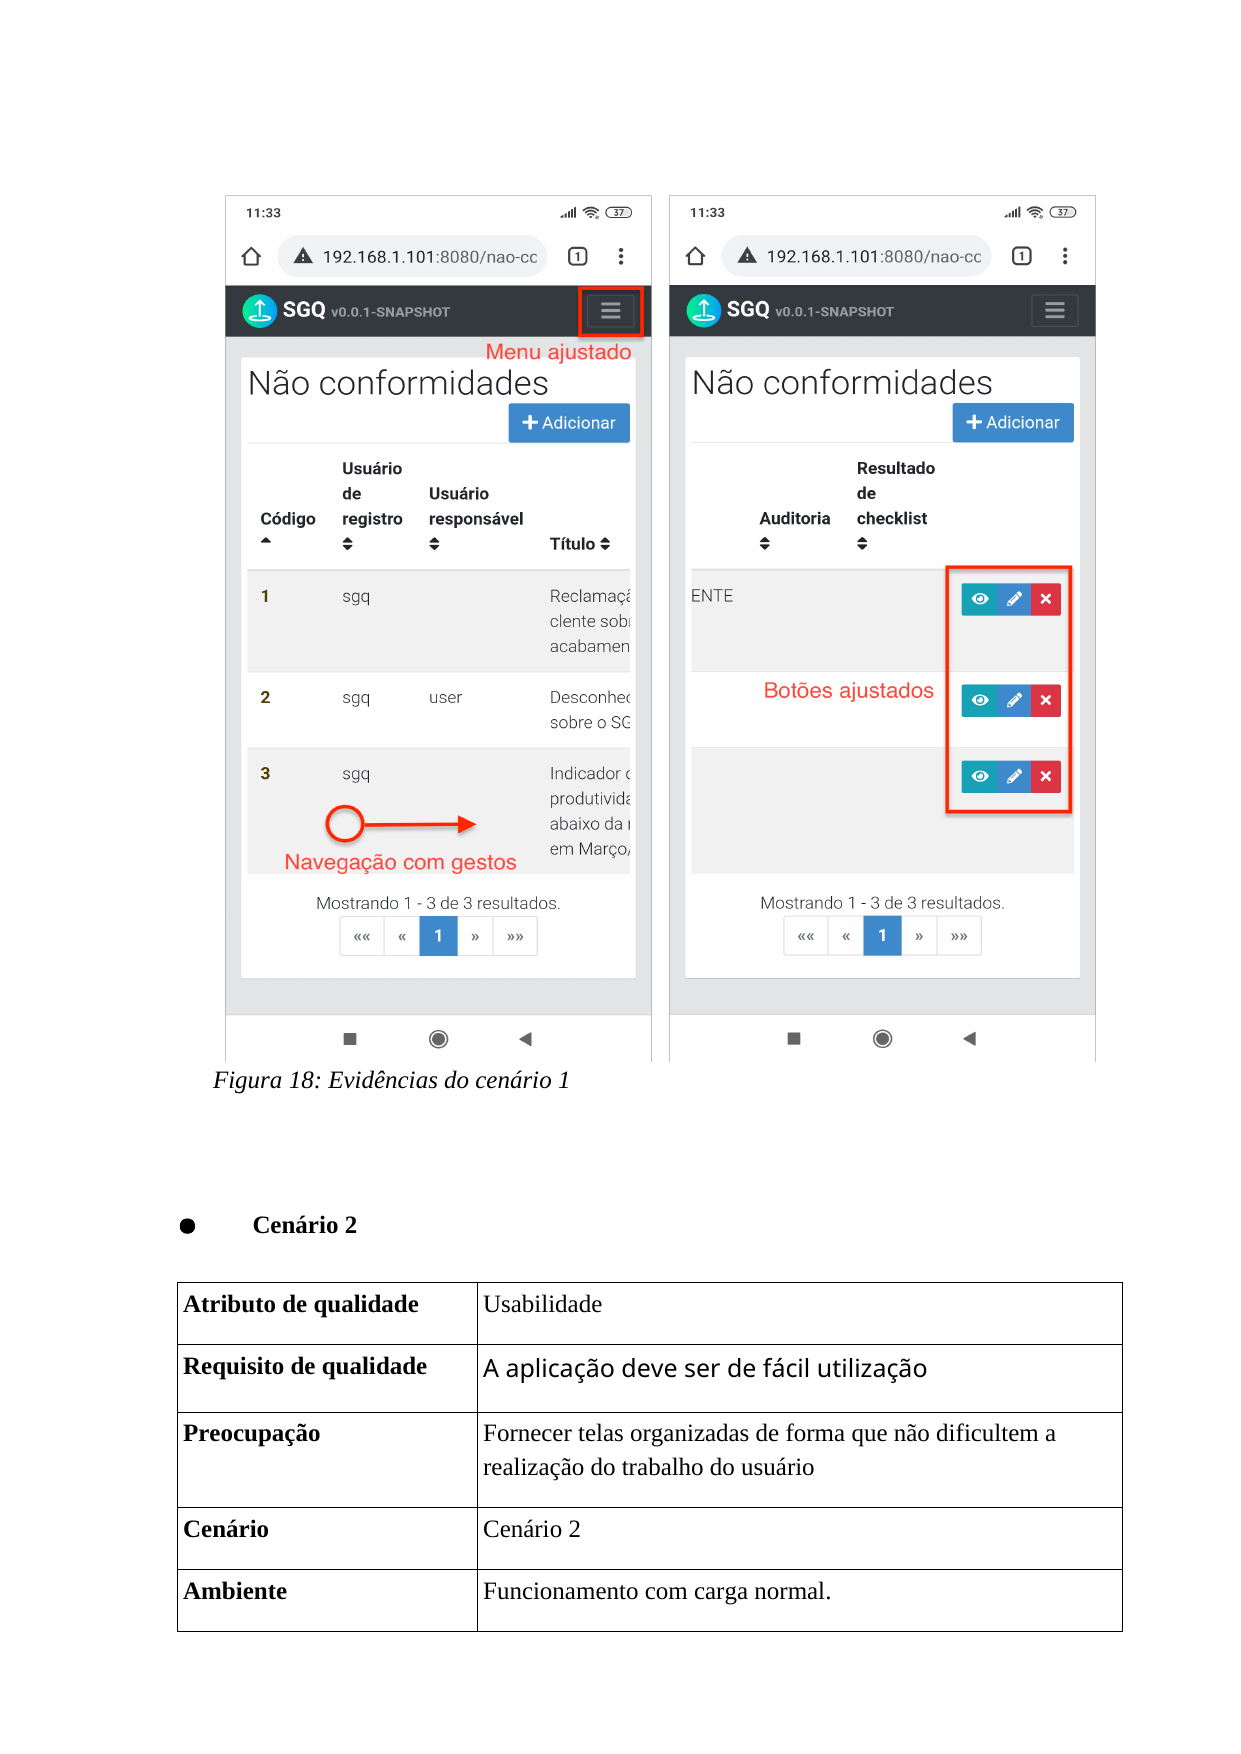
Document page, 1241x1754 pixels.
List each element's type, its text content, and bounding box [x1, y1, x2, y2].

table_cell Cenário [178, 1508, 477, 1569]
table_cell Requisito de qualidade [178, 1345, 477, 1412]
table_cell Ambiente [178, 1570, 477, 1631]
picture [212, 194, 1112, 1062]
table_header Atributo de qualidade [178, 1283, 477, 1344]
table_cell Fornecer telas organizadas de forma que não dificultem a realização do trabalho do usuário [478, 1413, 1122, 1507]
table_cell A aplicação deve ser de fácil utilização [478, 1345, 1122, 1412]
text Figura 18: Evidências do cenário 1 [213, 1062, 1112, 1094]
table_cell Preocupação [178, 1413, 477, 1507]
table_cell Cenário 2 [478, 1508, 1122, 1569]
table_cell Funcionamento com carga normal. [478, 1570, 1122, 1631]
table_header Usabilidade [478, 1283, 1122, 1344]
list Cenário 2 [177, 1210, 1122, 1239]
